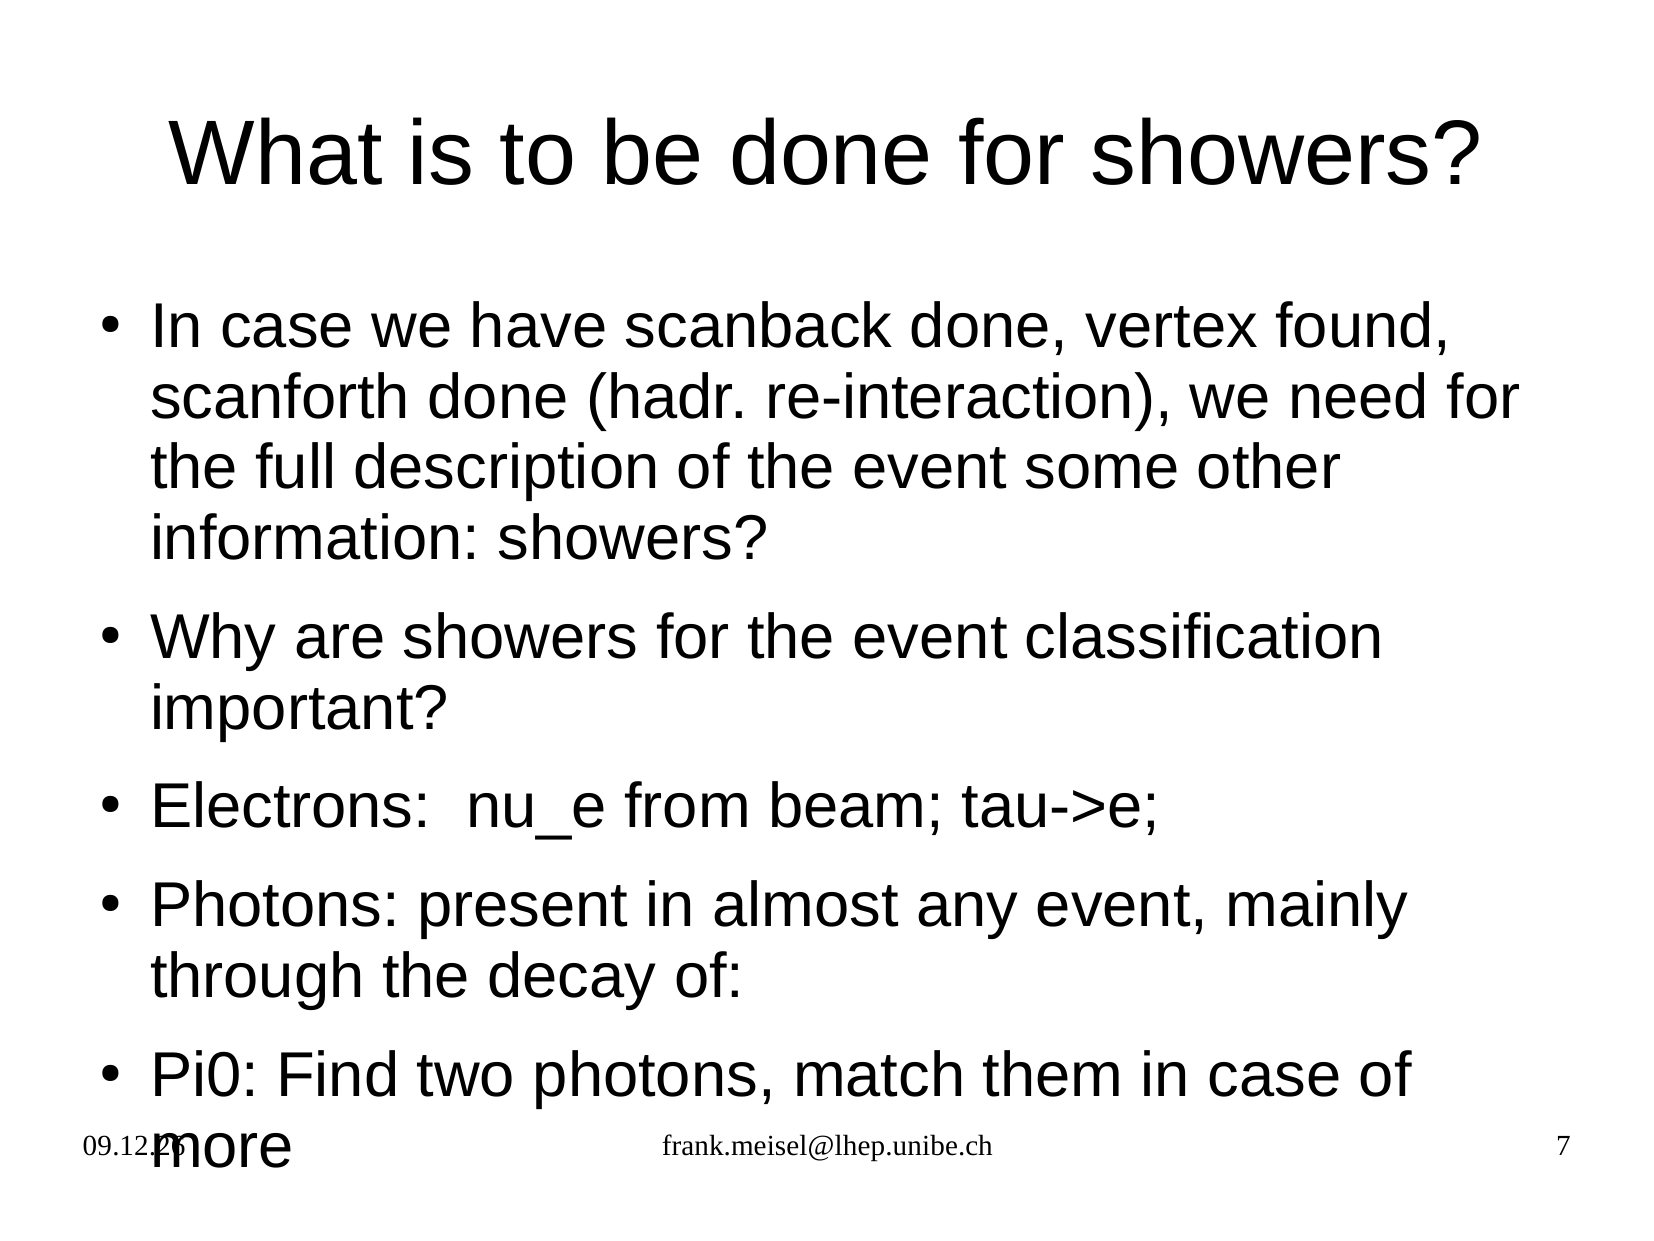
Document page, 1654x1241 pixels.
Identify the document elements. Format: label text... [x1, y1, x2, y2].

list In case we have scanback done, vertex found, scanforth done (hadr. re-interaction), we need for the full description of the event some other information: showers? Why are showers for the event classification important? Electrons: nu_e from beam; tau->e; Photons: present in almost any event, mainly through the decay of: Pi0: Find two photons, match them in case of more [82, 290, 1571, 1182]
title What is to be done for showers? [82, 49, 1571, 257]
